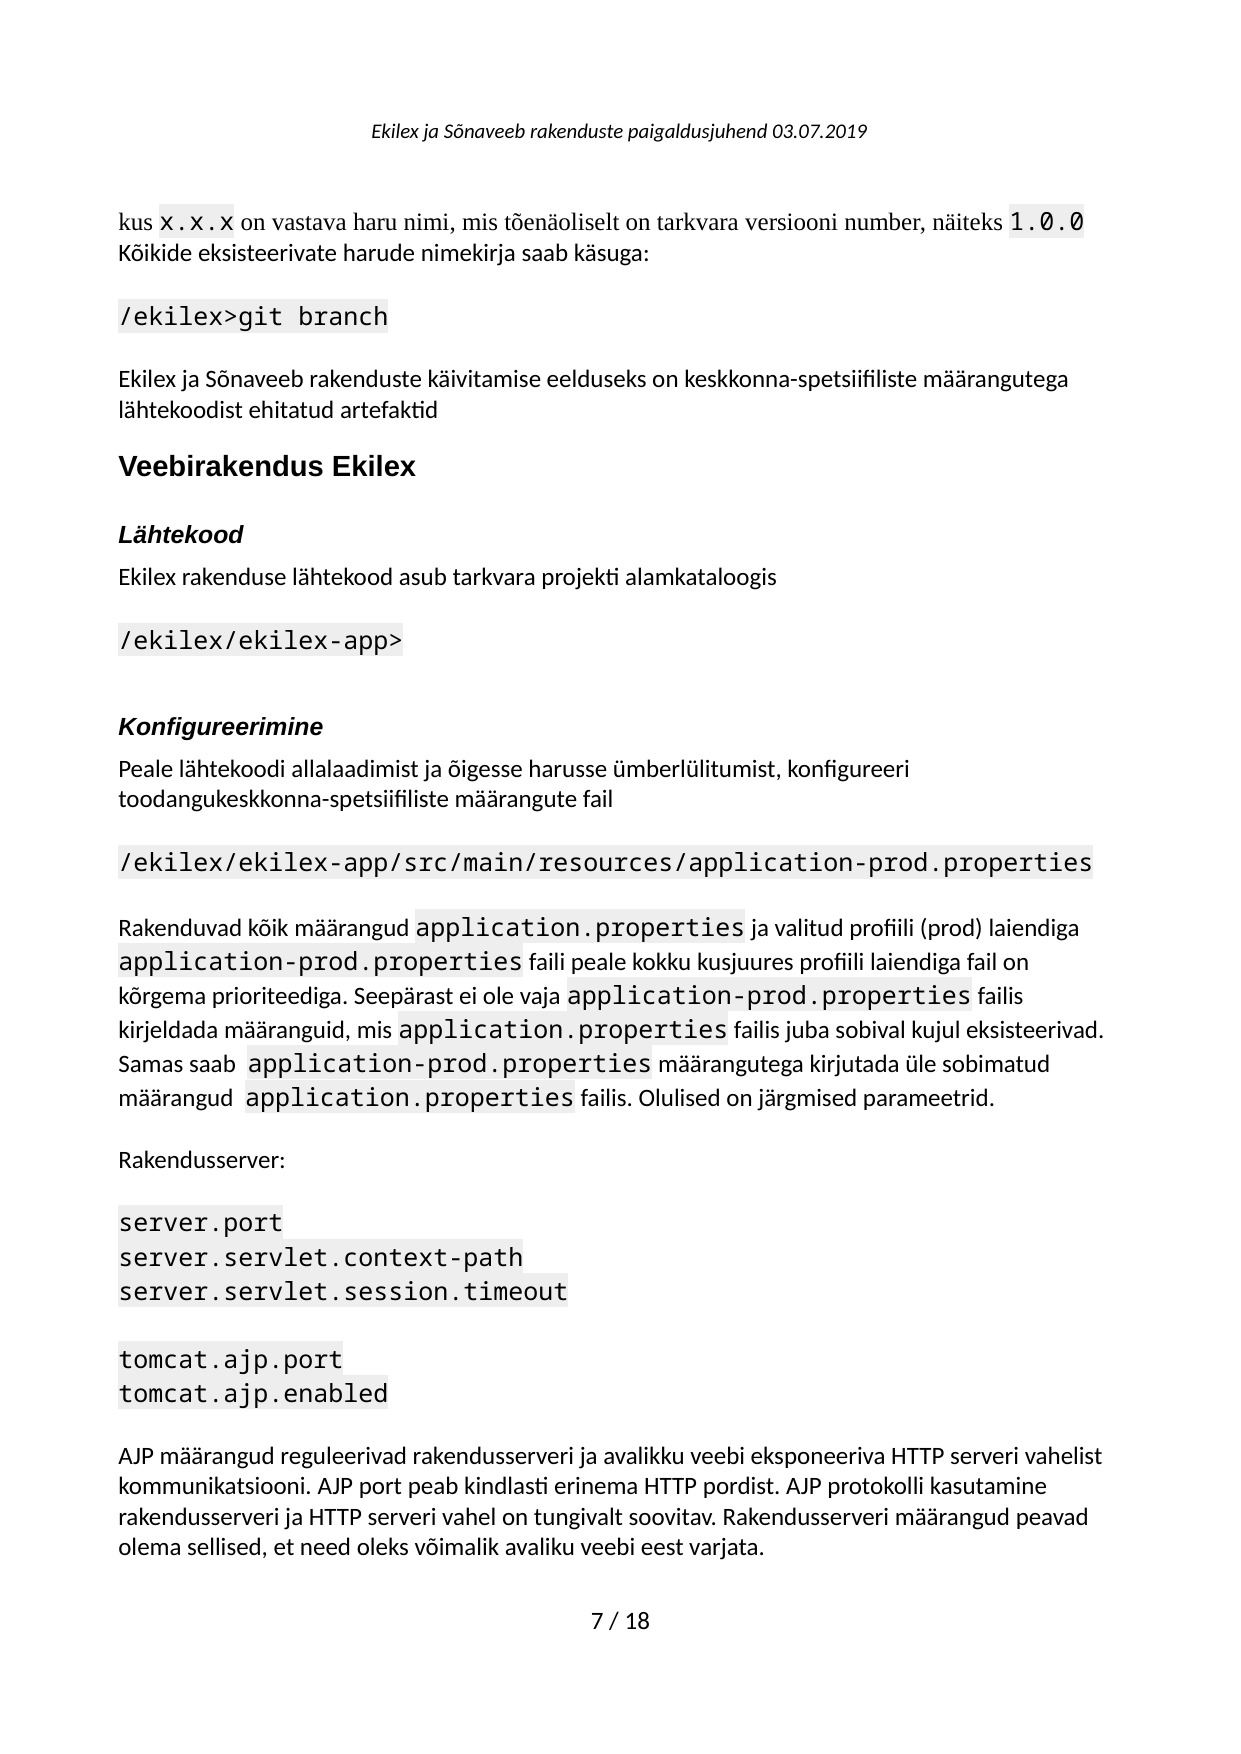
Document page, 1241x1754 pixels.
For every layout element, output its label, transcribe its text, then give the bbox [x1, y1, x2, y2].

text tomcat.ajp.port [118, 1341, 1122, 1375]
text Rakendusserver: [118, 1144, 1122, 1174]
text /ekilex/ekilex-app> [118, 622, 1122, 656]
text kus x.x.x on vastava haru nimi, mis tõenäoliselt on tarkvara versiooni number, näiteks 1.0.0 [118, 203, 1122, 238]
text server.servlet.context-path [118, 1239, 1122, 1273]
text Kõikide eksisteerivate harude nimekirja saab käsuga: [118, 238, 1122, 268]
text Ekilex rakenduse lähtekood asub tarkvara projekti alamkataloogis [118, 561, 1122, 592]
text /ekilex/ekilex-app/src/main/resources/application-prod.properties [118, 844, 1122, 879]
subtitle Veebirakendus Ekilex [118, 449, 1122, 483]
text /ekilex>git branch [118, 299, 1122, 333]
subtitle Lähtekood [118, 520, 1122, 549]
text Ekilex ja Sõnaveeb rakenduste käivitamise eelduseks on keskkonna-spetsiifiliste määrangutega lähtekoodist ehitatud artefaktid [118, 363, 1122, 424]
text Peale lähtekoodi allalaadimist ja õigesse harusse ümberlülitumist, konfigureeri toodangukeskkonna-spetsiifiliste määrangute fail [118, 753, 1122, 814]
text tomcat.ajp.enabled [118, 1375, 1122, 1409]
text server.servlet.session.timeout [118, 1273, 1122, 1307]
text Rakenduvad kõik määrangud application.properties ja valitud profiili (prod) laiendiga application-prod.properties faili peale kokku kusjuures profiili laiendiga fail on kõrgema prioriteediga. Seepärast ei ole vaja application-prod.properties failis kirjeldada määranguid, mis application.properties failis juba sobival kujul eksisteerivad. Samas saab application-prod.properties määrangutega kirjutada üle sobimatud määrangud application.properties failis. Olulised on järgmised parameetrid. [118, 909, 1122, 1113]
subtitle Konfigureerimine [118, 712, 1122, 741]
text AJP määrangud reguleerivad rakendusserveri ja avalikku veebi eksponeeriva HTTP serveri vahelist kommunikatsiooni. AJP port peab kindlasti erinema HTTP pordist. AJP protokolli kasutamine rakendusserveri ja HTTP serveri vahel on tungivalt soovitav. Rakendusserveri määrangud peavad olema sellised, et need oleks võimalik avaliku veebi eest varjata. [118, 1440, 1122, 1562]
text server.port [118, 1205, 1122, 1239]
